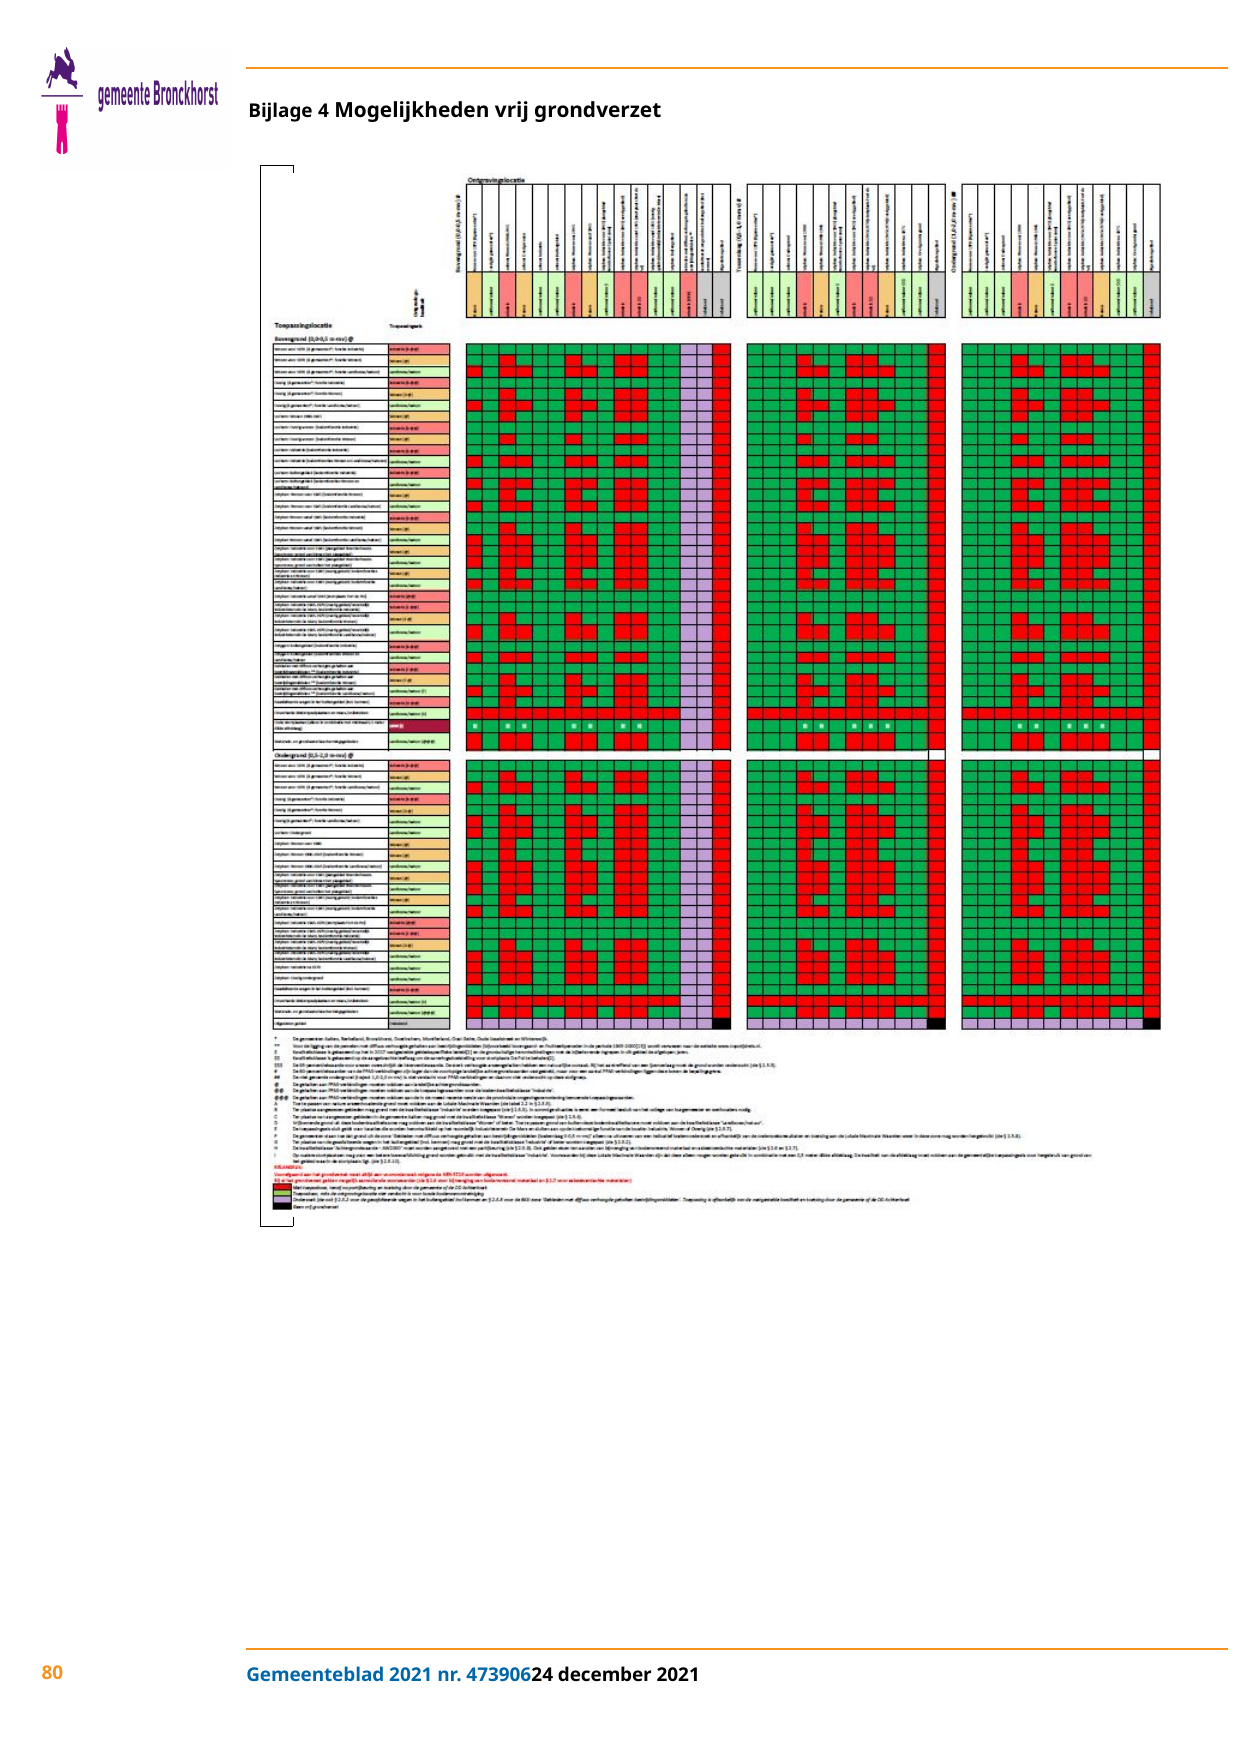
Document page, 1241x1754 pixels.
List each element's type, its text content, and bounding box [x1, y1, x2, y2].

picture [268, 173, 1168, 1217]
picture [41, 47, 231, 172]
text Bijlage 4 Mogelijkheden vrij grondverzet [248, 95, 1152, 123]
